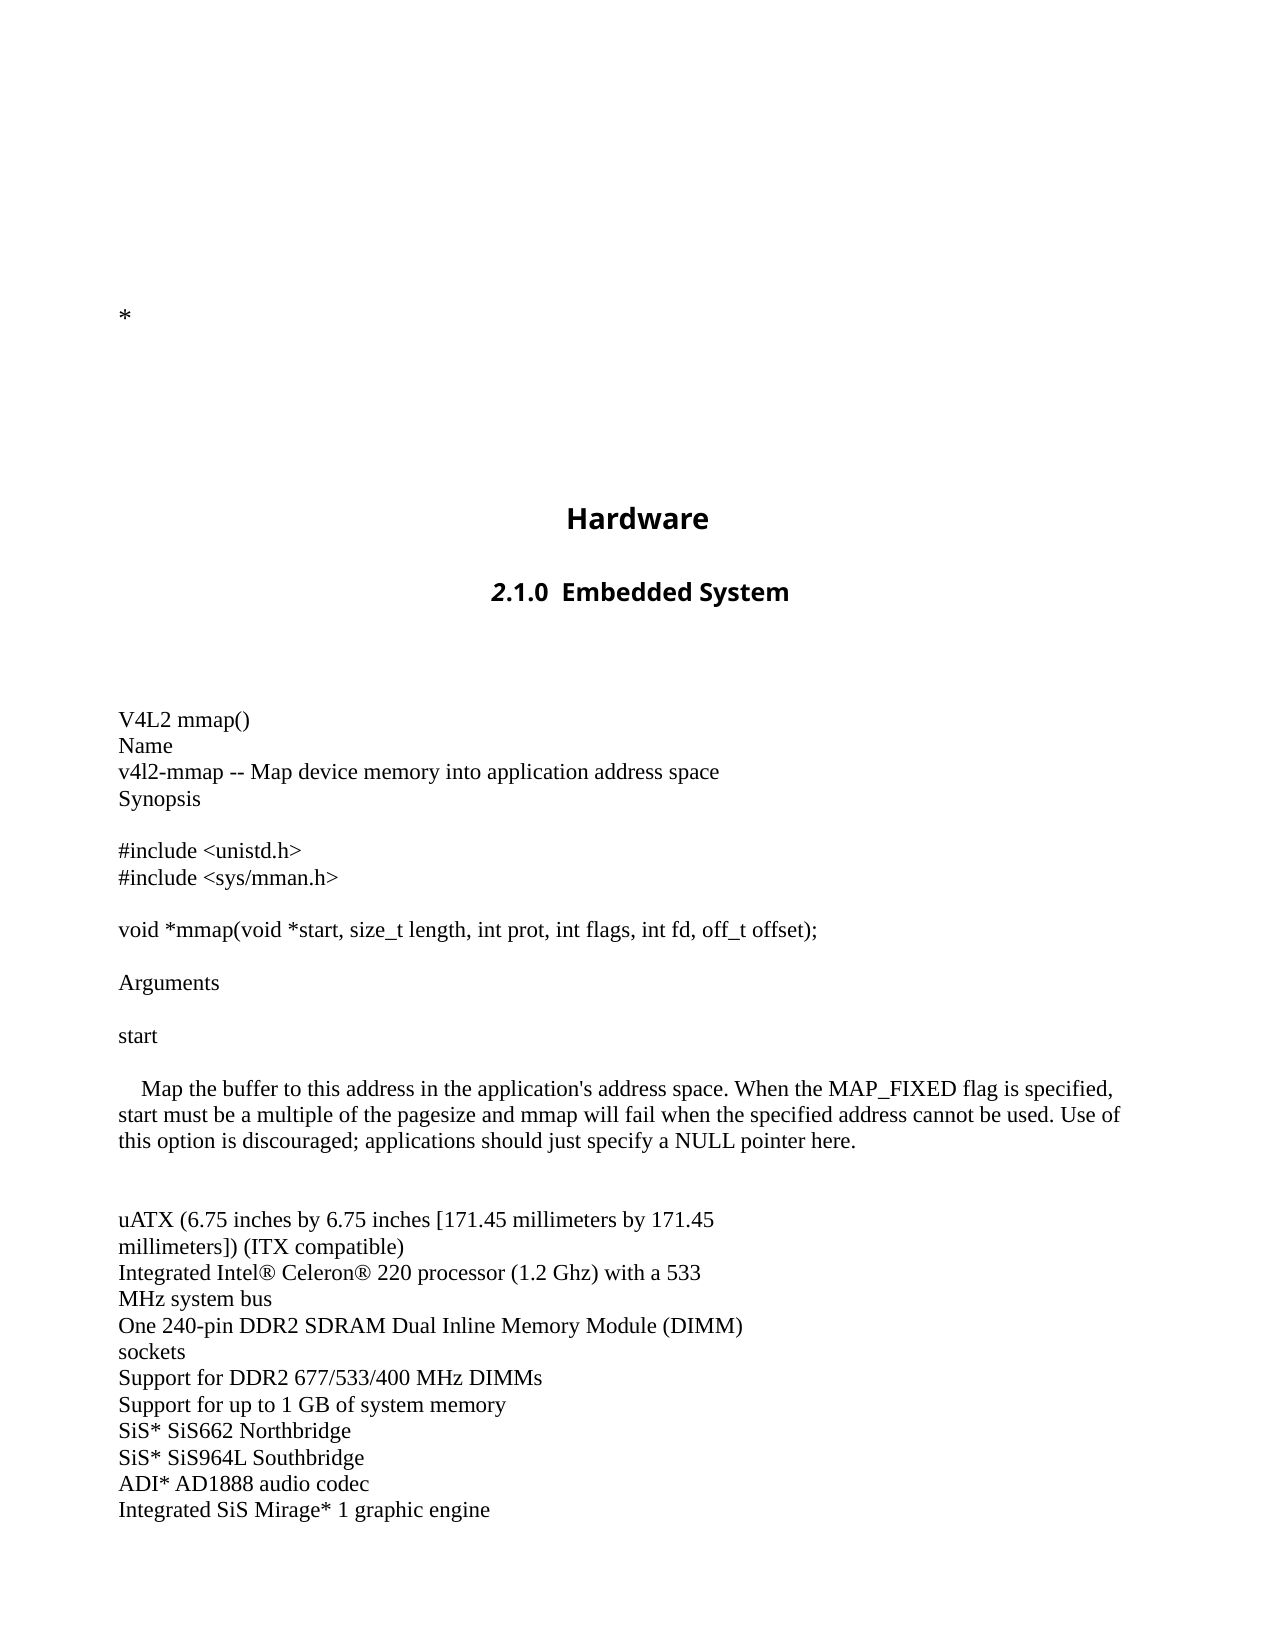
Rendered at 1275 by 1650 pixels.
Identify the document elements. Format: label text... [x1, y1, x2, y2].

text Map the buffer to this address in the application's address space. When the MAP_FIXED flag is specified, start must be a multiple of the pagesize and mmap will fail when the specified address cannot be used. Use of this option is discouraged; applications should just specify a NULL pointer here. [118, 1074, 1157, 1154]
text V4L2 mmap() [118, 706, 1157, 732]
text sockets [118, 1338, 1157, 1364]
text Synopsis [118, 785, 1157, 811]
text Support for DDR2 677/533/400 MHz DIMMs [118, 1364, 1157, 1391]
text Arguments [118, 969, 1157, 996]
text ADI* AD1888 audio codec [118, 1470, 1157, 1496]
text SiS* SiS964L Southbridge [118, 1443, 1157, 1470]
text Support for up to 1 GB of system memory [118, 1391, 1157, 1417]
text Integrated SiS Mirage* 1 graphic engine [118, 1496, 1157, 1523]
text One 240-pin DDR2 SDRAM Dual Inline Memory Module (DIMM) [118, 1312, 1157, 1338]
text MHz system bus [118, 1285, 1157, 1312]
text Name [118, 732, 1157, 758]
text 2.1.0 Embedded System [118, 575, 1157, 609]
text void *mmap(void *start, size_t length, int prot, int flags, int fd, off_t offset); [118, 916, 1157, 943]
text uATX (6.75 inches by 6.75 inches [171.45 millimeters by 171.45 [118, 1206, 1157, 1233]
text Hardware [118, 498, 1157, 538]
text #include <unistd.h> [118, 837, 1157, 864]
text v4l2-mmap -- Map device memory into application address space [118, 758, 1157, 785]
text start [118, 1022, 1157, 1048]
text SiS* SiS662 Northbridge [118, 1417, 1157, 1443]
text #include <sys/mman.h> [118, 864, 1157, 890]
text millimeters]) (ITX compatible) [118, 1233, 1157, 1259]
text * [118, 303, 1157, 334]
text Integrated Intel® Celeron® 220 processor (1.2 Ghz) with a 533 [118, 1259, 1157, 1285]
